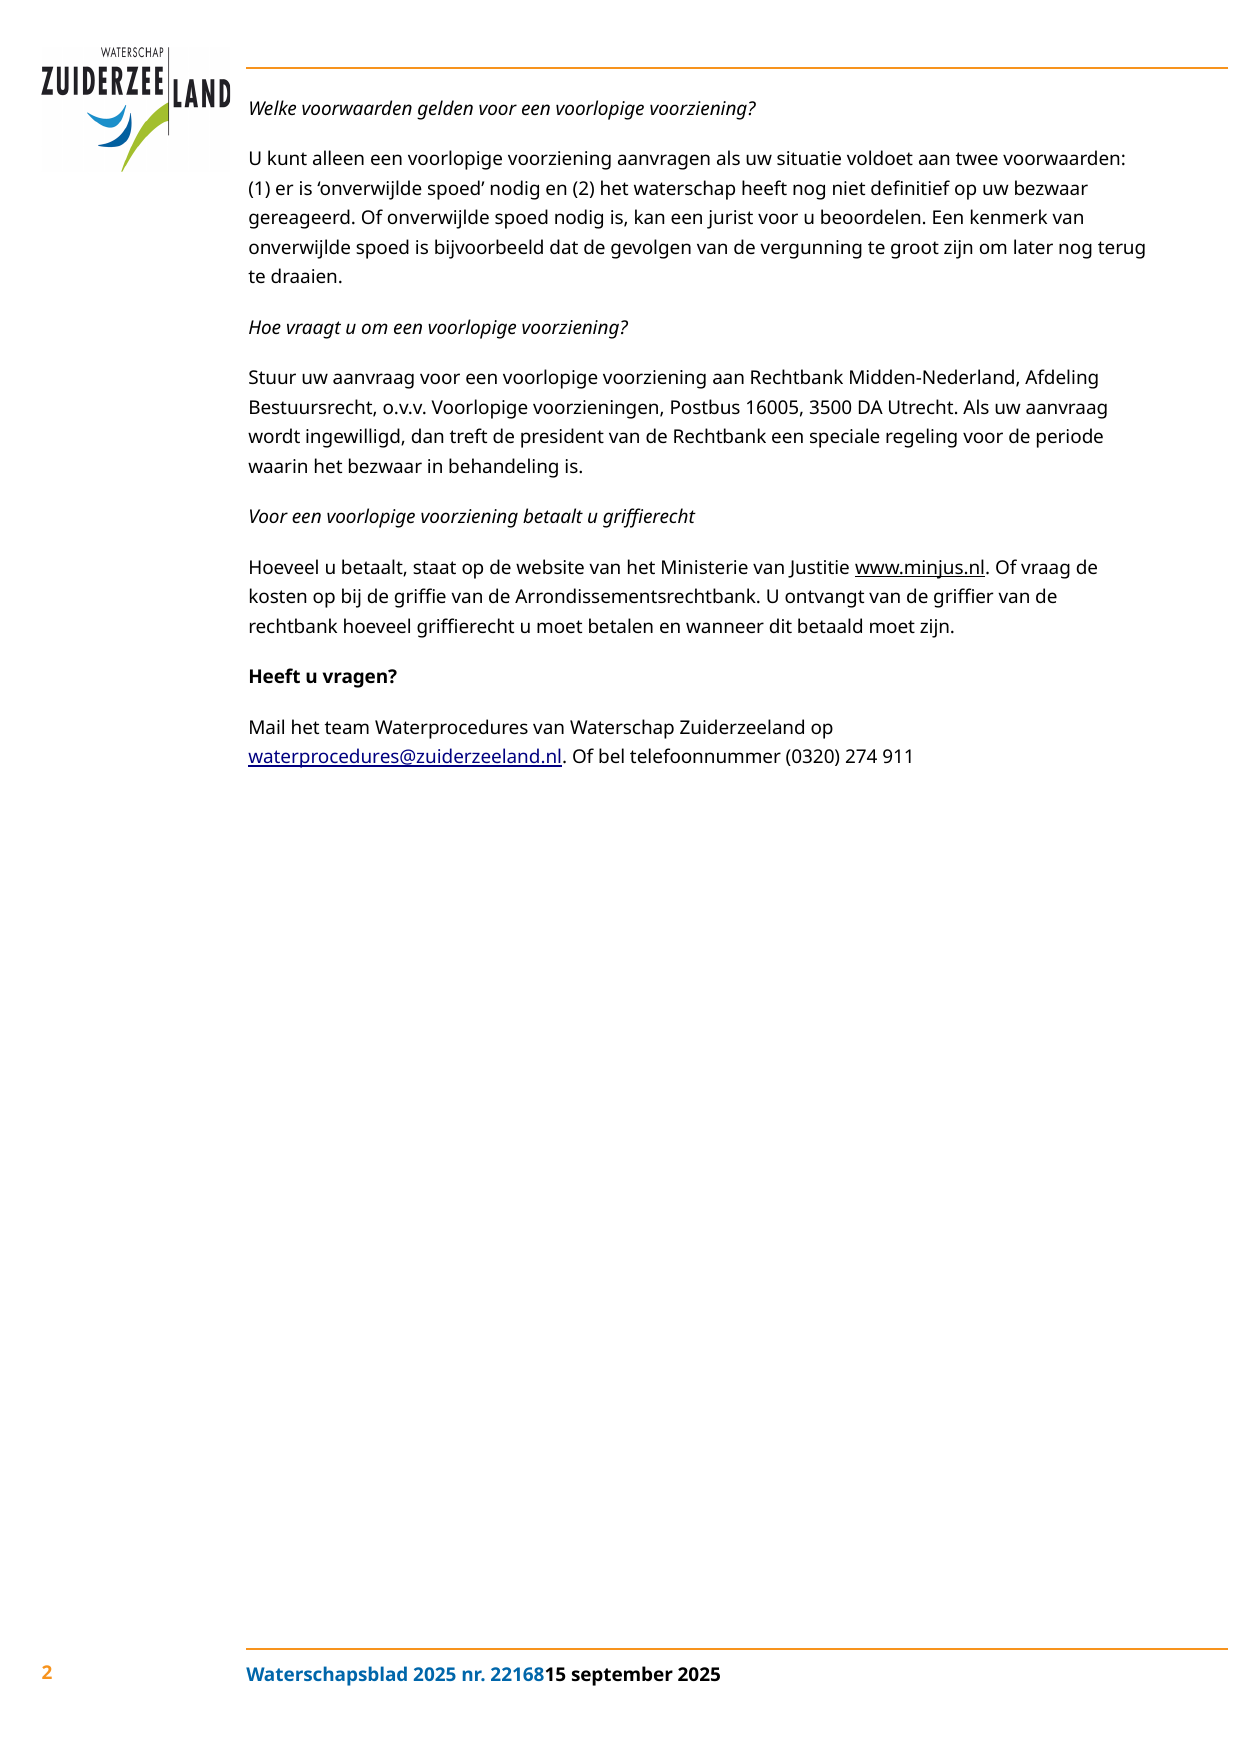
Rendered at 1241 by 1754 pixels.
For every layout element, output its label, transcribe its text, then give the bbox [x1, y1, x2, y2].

text Heeft u vragen? [248, 663, 1152, 689]
text U kunt alleen een voorlopige voorziening aanvragen als uw situatie voldoet aan twee voorwaarden: (1) er is ‘onverwijlde spoed’ nodig en (2) het waterschap heeft nog niet definitief op uw bezwaar gereageerd. Of onverwijlde spoed nodig is, kan een jurist voor u beoordelen. Een kenmerk van onverwijlde spoed is bijvoorbeeld dat de gevolgen van de vergunning te groot zijn om later nog terug te draaien. [248, 145, 1152, 289]
text Stuur uw aanvraag voor een voorlopige voorziening aan Rechtbank Midden-Nederland, Afdeling Bestuursrecht, o.v.v. Voorlopige voorzieningen, Postbus 16005, 3500 DA Utrecht. Als uw aanvraag wordt ingewilligd, dan treft de president van de Rechtbank een speciale regeling voor de periode waarin het bezwaar in behandeling is. [248, 364, 1152, 479]
text Welke voorwaarden gelden voor een voorlopige voorziening? [248, 95, 1152, 121]
text Hoe vraagt u om een voorlopige voorziening? [248, 314, 1152, 340]
text Voor een voorlopige voorziening betaalt u griffierecht [248, 503, 1152, 529]
picture [41, 47, 231, 172]
text Mail het team Waterprocedures van Waterschap Zuiderzeeland op waterprocedures@zuiderzeeland.nl. Of bel telefoonnummer (0320) 274 911 [248, 714, 1152, 769]
text Hoeveel u betaalt, staat op de website van het Ministerie van Justitie www.minjus.nl. Of vraag de kosten op bij de griffie van de Arrondissementsrechtbank. U ontvangt van de griffier van de rechtbank hoeveel griffierecht u moet betalen en wanneer dit betaald moet zijn. [248, 554, 1152, 639]
